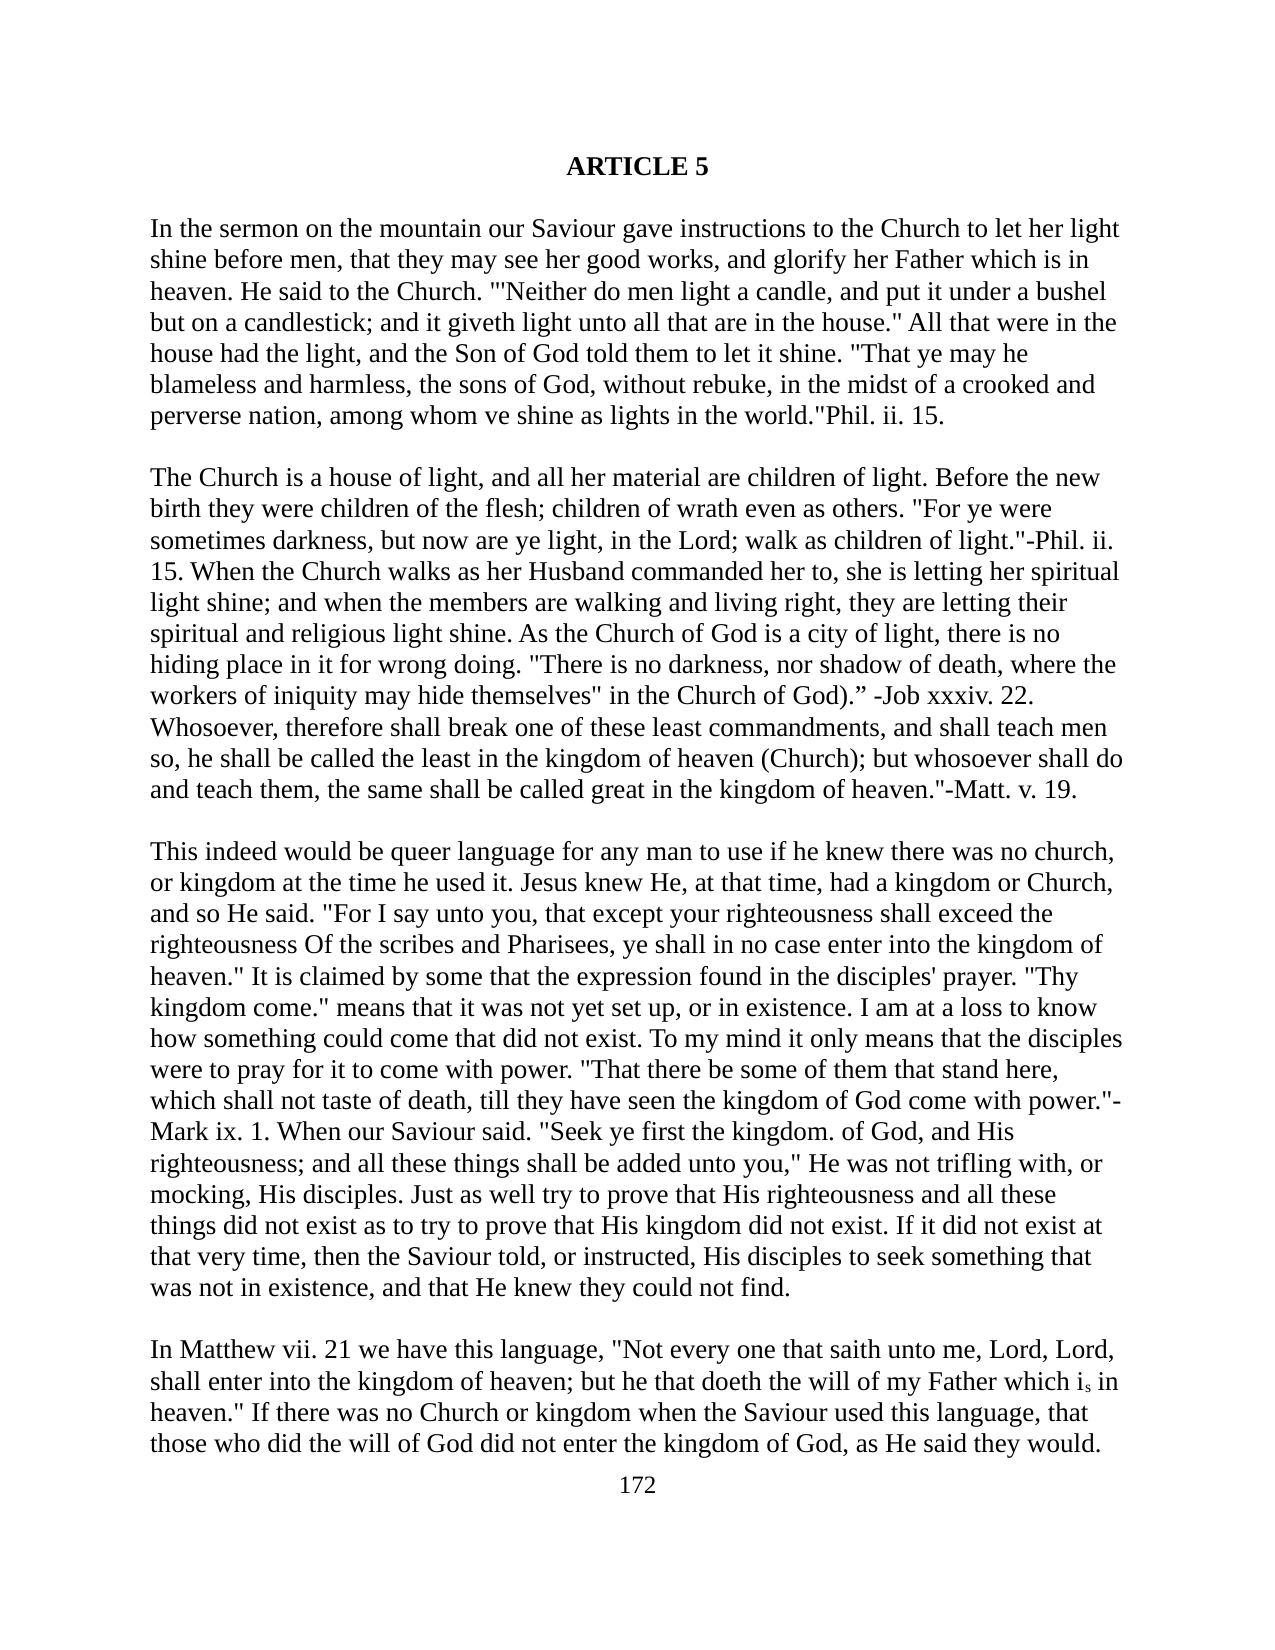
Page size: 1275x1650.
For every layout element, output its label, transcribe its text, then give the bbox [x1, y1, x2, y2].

text In Matthew vii. 21 we have this language, "Not every one that saith unto me, Lord, Lord, shall enter into the kingdom of heaven; but he that doeth the will of my Father which is in heaven." If there was no Church or kingdom when the Saviour used this language, that those who did the will of God did not enter the kingdom of God, as He said they would. [150, 1333, 1125, 1458]
text ARTICLE 5 [150, 150, 1125, 181]
text This indeed would be queer language for any man to use if he knew there was no church, or kingdom at the time he used it. Jesus knew He, at that time, had a kingdom or Church, and so He said. "For I say unto you, that except your righteousness shall exceed the righteousness Of the scribes and Pharisees, ye shall in no case enter into the kingdom of heaven." It is claimed by some that the expression found in the disciples' prayer. "Thy kingdom come." means that it was not yet set up, or in existence. I am at a loss to know how something could come that did not exist. To my mind it only means that the disciples were to pray for it to come with power. "That there be some of them that stand here, which shall not taste of death, till they have seen the kingdom of God come with power."-Mark ix. 1. When our Saviour said. "Seek ye first the kingdom. of God, and His righteousness; and all these things shall be added unto you," He was not trifling with, or mocking, His disciples. Just as well try to prove that His righteousness and all these things did not exist as to try to prove that His kingdom did not exist. If it did not exist at that very time, then the Saviour told, or instructed, His disciples to seek something that was not in existence, and that He knew they could not find. [150, 835, 1125, 1302]
text The Church is a house of light, and all her material are children of light. Before the new birth they were children of the flesh; children of wrath even as others. "For ye were sometimes darkness, but now are ye light, in the Lord; walk as children of light."-Phil. ii. 15. When the Church walks as her Husband commanded her to, she is letting her spiritual light shine; and when the members are walking and living right, they are letting their spiritual and religious light shine. As the Church of God is a city of light, there is no hiding place in it for wrong doing. "There is no darkness, nor shadow of death, where the workers of iniquity may hide themselves" in the Church of God).” -Job xxxiv. 22. Whosoever, therefore shall break one of these least commandments, and shall teach men so, he shall be called the least in the kingdom of heaven (Church); but whosoever shall do and teach them, the same shall be called great in the kingdom of heaven.''-Matt. v. 19. [150, 461, 1125, 804]
text In the sermon on the mountain our Saviour gave instructions to the Church to let her light shine before men, that they may see her good works, and glorify her Father which is in heaven. He said to the Church. "'Neither do men light a candle, and put it under a bushel but on a candlestick; and it giveth light unto all that are in the house." All that were in the house had the light, and the Son of God told them to let it shine. "That ye may he blameless and harmless, the sons of God, without rebuke, in the midst of a crooked and perverse nation, among whom ve shine as lights in the world."Phil. ii. 15. [150, 212, 1125, 430]
